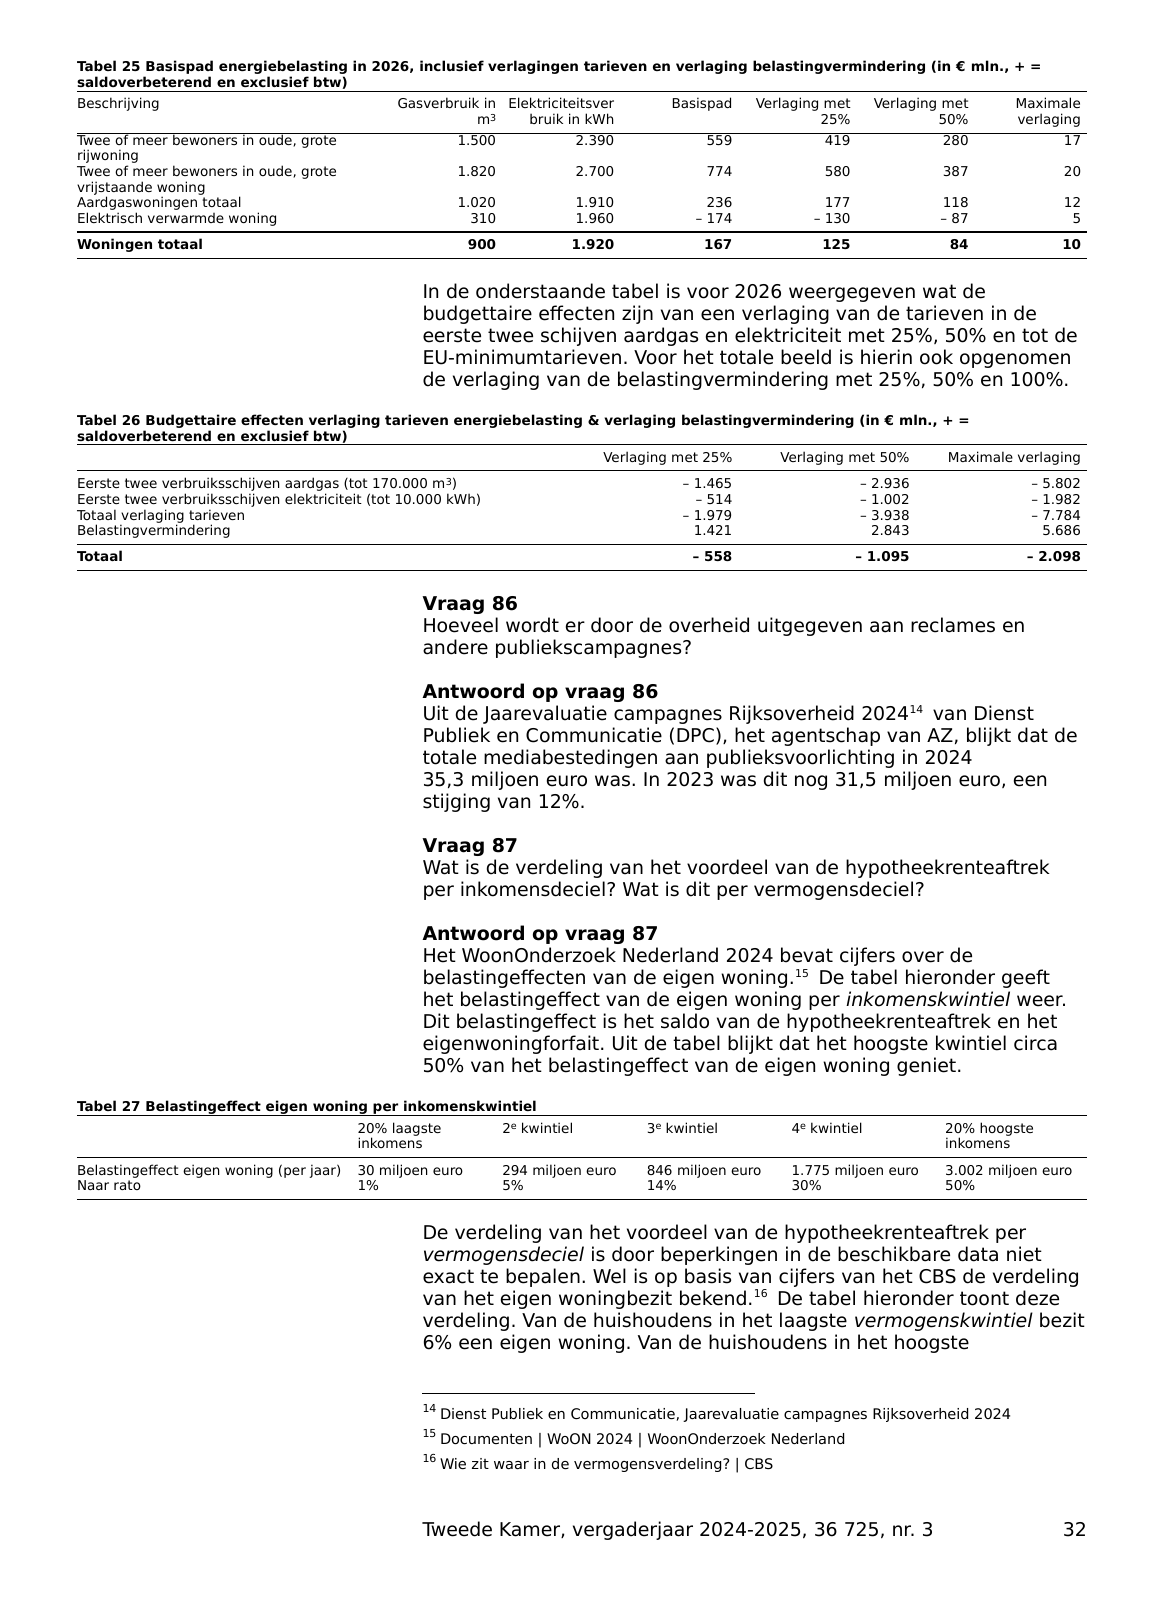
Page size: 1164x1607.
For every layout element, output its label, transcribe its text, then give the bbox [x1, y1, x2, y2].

table_cell 846 miljoen euro [641, 1158, 785, 1178]
table_cell Verlaging met 25% [738, 92, 856, 132]
table_cell 1.920 [502, 233, 620, 258]
table_cell 1.910 [502, 195, 620, 211]
table_cell Gasverbruik in m3 [384, 92, 502, 132]
table_cell 236 [620, 195, 738, 211]
table_cell 20% laagste inkomens [351, 1116, 496, 1157]
table_cell [77, 1116, 351, 1157]
table_cell 4e kwintiel [785, 1116, 939, 1157]
table_cell – 2.936 [738, 471, 915, 492]
table_cell Woningen totaal [77, 233, 384, 258]
table_cell – 1.002 [738, 492, 915, 507]
table_cell Belastingvermindering [77, 523, 561, 543]
table_cell 1.020 [384, 195, 502, 211]
table_cell 30 miljoen euro [351, 1158, 496, 1178]
table_cell Aardgaswoningen totaal [77, 195, 384, 211]
table_cell 1.960 [502, 211, 620, 231]
table_cell 118 [856, 195, 974, 211]
table_cell 167 [620, 233, 738, 258]
table_cell 2.843 [738, 523, 915, 543]
table_cell Maximale verlaging [915, 445, 1087, 470]
table_cell 310 [384, 211, 502, 231]
table_cell – 130 [738, 211, 856, 231]
table_cell – 2.098 [915, 545, 1087, 570]
table_cell Twee of meer bewoners in oude, grote rijwoning [77, 134, 384, 164]
table_cell 20% hoogste inkomens [939, 1116, 1087, 1157]
table_cell 2.700 [502, 164, 620, 195]
table_cell Basispad [620, 92, 738, 132]
table_cell 580 [738, 164, 856, 195]
table_cell 17 [974, 134, 1087, 164]
table_cell 774 [620, 164, 738, 195]
text Wat is de verdeling van het voordeel van de hypotheekrenteaftrek per inkomensdeciel? Wat is dit per vermogensdeciel? [422, 857, 1087, 901]
table_cell Totaal verlaging tarieven [77, 508, 561, 523]
table_cell – 1.982 [915, 492, 1087, 507]
table_cell Naar rato [77, 1178, 351, 1198]
table_header Tabel 27 Belastingeffect eigen woning per inkomenskwintiel [77, 1099, 1087, 1115]
text Dienst Publiek en Communicatie, Jaarevaluatie campagnes Rijksoverheid 2024 [422, 1402, 1087, 1424]
table_cell 387 [856, 164, 974, 195]
table_cell 1% [351, 1178, 496, 1198]
text Wie zit waar in de vermogensverdeling? | CBS [422, 1452, 1087, 1474]
table_cell 900 [384, 233, 502, 258]
text Vraag 86 [422, 593, 1087, 615]
table_cell – 1.979 [561, 508, 738, 523]
table_cell Maximale verlaging [974, 92, 1087, 132]
table_cell 10 [974, 233, 1087, 258]
table_cell 5 [974, 211, 1087, 231]
table_cell Verlaging met 50% [856, 92, 974, 132]
text De verdeling van het voordeel van de hypotheekrenteaftrek per vermogensdeciel is door beperkingen in de beschikbare data niet exact te bepalen. Wel is op basis van cijfers van het CBS de verdeling van het eigen woningbezit bekend. De tabel hieronder toont deze verdeling. Van de huishoudens in het laagste vermogenskwintiel bezit 6% een eigen woning. Van de huishoudens in het hoogste [422, 1222, 1087, 1353]
table_cell – 558 [561, 545, 738, 570]
table_cell 5% [496, 1178, 641, 1198]
table_cell Totaal [77, 545, 561, 570]
table_cell 84 [856, 233, 974, 258]
text Antwoord op vraag 87 [422, 923, 1087, 945]
table_cell Elektriciteitsverbruik in kWh [502, 92, 620, 132]
text In de onderstaande tabel is voor 2026 weergegeven wat de budgettaire effecten zijn van een verlaging van de tarieven in de eerste twee schijven aardgas en elektriciteit met 25%, 50% en tot de EU-minimumtarieven. Voor het totale beeld is hierin ook opgenomen de verlaging van de belastingvermindering met 25%, 50% en 100%. [422, 281, 1087, 391]
table_cell – 87 [856, 211, 974, 231]
table_cell 20 [974, 164, 1087, 195]
text Uit de Jaarevaluatie campagnes Rijksoverheid 2024 van Dienst Publiek en Communicatie (DPC), het agentschap van AZ, blijkt dat de totale mediabestedingen aan publieksvoorlichting in 2024 35,3 miljoen euro was. In 2023 was dit nog 31,5 miljoen euro, een stijging van 12%. [422, 703, 1087, 813]
table_cell Elektrisch verwarmde woning [77, 211, 384, 231]
table_cell Verlaging met 50% [738, 445, 915, 470]
text Vraag 87 [422, 835, 1087, 857]
table_cell 12 [974, 195, 1087, 211]
table_cell 30% [785, 1178, 939, 1198]
text Documenten | WoON 2024 | WoonOnderzoek Nederland [422, 1427, 1087, 1449]
table_cell Belastingeffect eigen woning (per jaar) [77, 1158, 351, 1178]
text Het WoonOnderzoek Nederland 2024 bevat cijfers over de belastingeffecten van de eigen woning. De tabel hieronder geeft het belastingeffect van de eigen woning per inkomenskwintiel weer. Dit belastingeffect is het saldo van de hypotheekrenteaftrek en het eigenwoningforfait. Uit de tabel blijkt dat het hoogste kwintiel circa 50% van het belastingeffect van de eigen woning geniet. [422, 945, 1087, 1077]
table_cell Eerste twee verbruiksschijven aardgas (tot 170.000 m3) [77, 471, 561, 492]
table_cell 50% [939, 1178, 1087, 1198]
table_cell Eerste twee verbruiksschijven elektriciteit (tot 10.000 kWh) [77, 492, 561, 507]
table_cell – 3.938 [738, 508, 915, 523]
table_cell – 5.802 [915, 471, 1087, 492]
table_cell 125 [738, 233, 856, 258]
table_cell 1.500 [384, 134, 502, 164]
table_cell [77, 445, 561, 470]
table_header Tabel 25 Basispad energiebelasting in 2026, inclusief verlagingen tarieven en verlaging belastingvermindering (in € mln., + = saldoverbeterend en exclusief btw) [77, 59, 1087, 91]
table_cell 177 [738, 195, 856, 211]
text Hoeveel wordt er door de overheid uitgegeven aan reclames en andere publiekscampagnes? [422, 615, 1087, 659]
table_cell – 514 [561, 492, 738, 507]
table_cell 14% [641, 1178, 785, 1198]
table_cell 5.686 [915, 523, 1087, 543]
table_cell – 1.095 [738, 545, 915, 570]
table_cell 2e kwintiel [496, 1116, 641, 1157]
table_cell 1.775 miljoen euro [785, 1158, 939, 1178]
table_cell 3.002 miljoen euro [939, 1158, 1087, 1178]
table_cell 559 [620, 134, 738, 164]
table_cell 419 [738, 134, 856, 164]
table_cell 2.390 [502, 134, 620, 164]
table_header Tabel 26 Budgettaire effecten verlaging tarieven energiebelasting & verlaging belastingvermindering (in € mln., + = saldoverbeterend en exclusief btw) [77, 413, 1087, 444]
table_cell 1.421 [561, 523, 738, 543]
table_cell Beschrijving [77, 92, 384, 132]
table_cell Verlaging met 25% [561, 445, 738, 470]
table_cell – 7.784 [915, 508, 1087, 523]
table_cell – 1.465 [561, 471, 738, 492]
table_cell 294 miljoen euro [496, 1158, 641, 1178]
text Antwoord op vraag 86 [422, 681, 1087, 703]
table_cell 280 [856, 134, 974, 164]
table_cell 3e kwintiel [641, 1116, 785, 1157]
table_cell Twee of meer bewoners in oude, grote vrijstaande woning [77, 164, 384, 195]
table_cell – 174 [620, 211, 738, 231]
table_cell 1.820 [384, 164, 502, 195]
